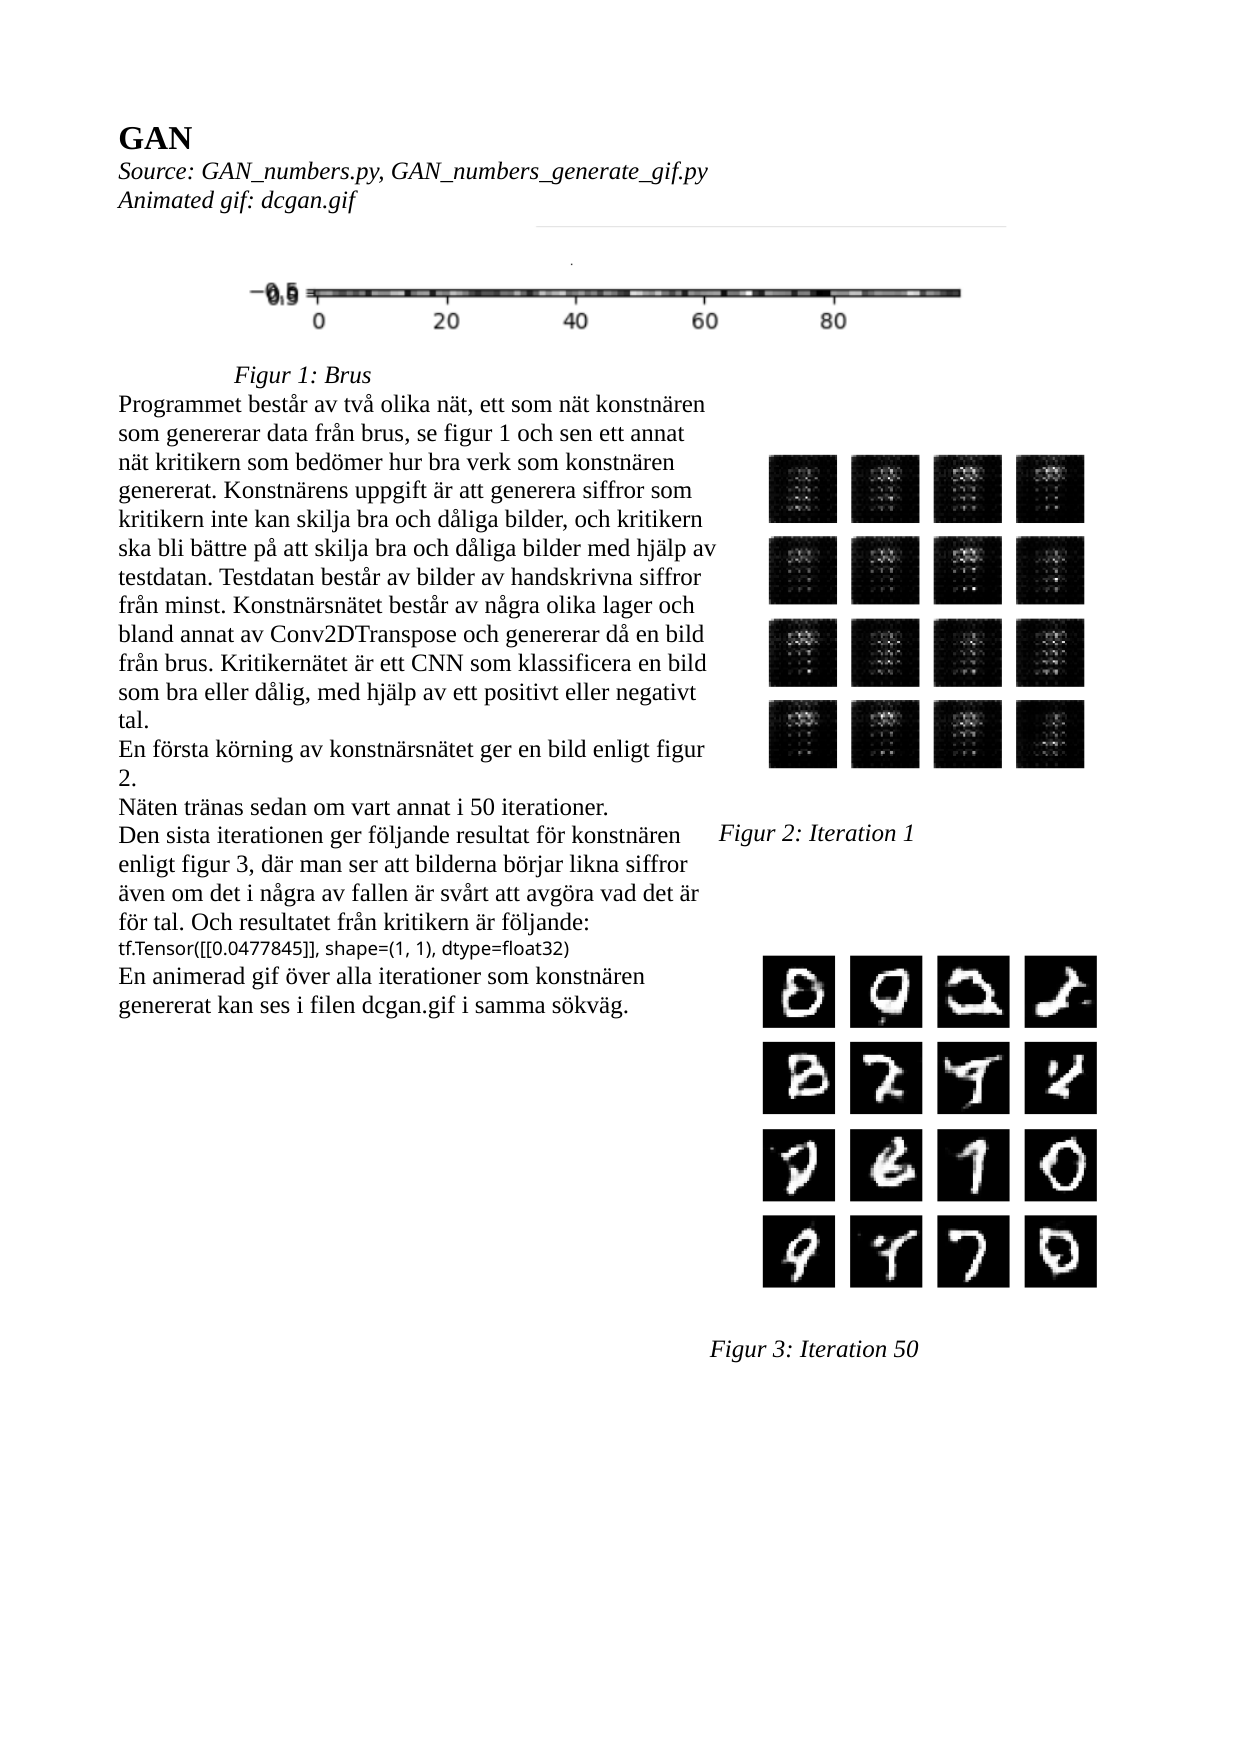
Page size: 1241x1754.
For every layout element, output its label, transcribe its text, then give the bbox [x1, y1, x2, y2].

text Figur 1: Brus [234, 356, 1006, 389]
text Programmet består av två olika nät, ett som nät konstnären som genererar data från brus, se figur 1 och sen ett annat nät kritikern som bedömer hur bra verk som konstnären genererat. Konstnärens uppgift är att generera siffror som kritikern inte kan skilja bra och dåliga bilder, och kritikern ska bli bättre på att skilja bra och dåliga bilder med hjälp av testdatan. Testdatan består av bilder av handskrivna siffror från minst. Konstnärsnätet består av några olika lager och bland annat av Conv2DTranspose och genererar då en bild från brus. Kritikernätet är ett CNN som klassificera en bild som bra eller dålig, med hjälp av ett positivt eller negativt tal. [118, 214, 1124, 734]
text Source: GAN_numbers.py, GAN_numbers_generate_gif.py [118, 156, 1122, 185]
text En första körning av konstnärsnätet ger en bild enligt figur 2. [118, 734, 718, 792]
text Figur 3: Iteration 50 [709, 873, 1148, 1363]
text Näten tränas sedan om vart annat i 50 iterationer. [118, 792, 718, 821]
picture [718, 406, 1125, 813]
text Animated gif: dcgan.gif [118, 185, 1122, 214]
text Den sista iterationen ger följande resultat för konstnären enligt figur 3, där man ser att bilderna börjar likna siffror även om det i några av fallen är svårt att avgöra vad det är för tal. Och resultatet från kritikern är följande: [118, 821, 1148, 936]
picture [709, 905, 1140, 1335]
text Figur 2: Iteration 1 [718, 813, 1124, 846]
text tf.Tensor([[0.0477845]], shape=(1, 1), dtype=float32) [118, 936, 709, 961]
picture [233, 226, 1007, 356]
text GAN [118, 118, 1122, 156]
text En animerad gif över alla iterationer som konstnären genererat kan ses i filen dcgan.gif i samma sökväg. [118, 961, 709, 1019]
